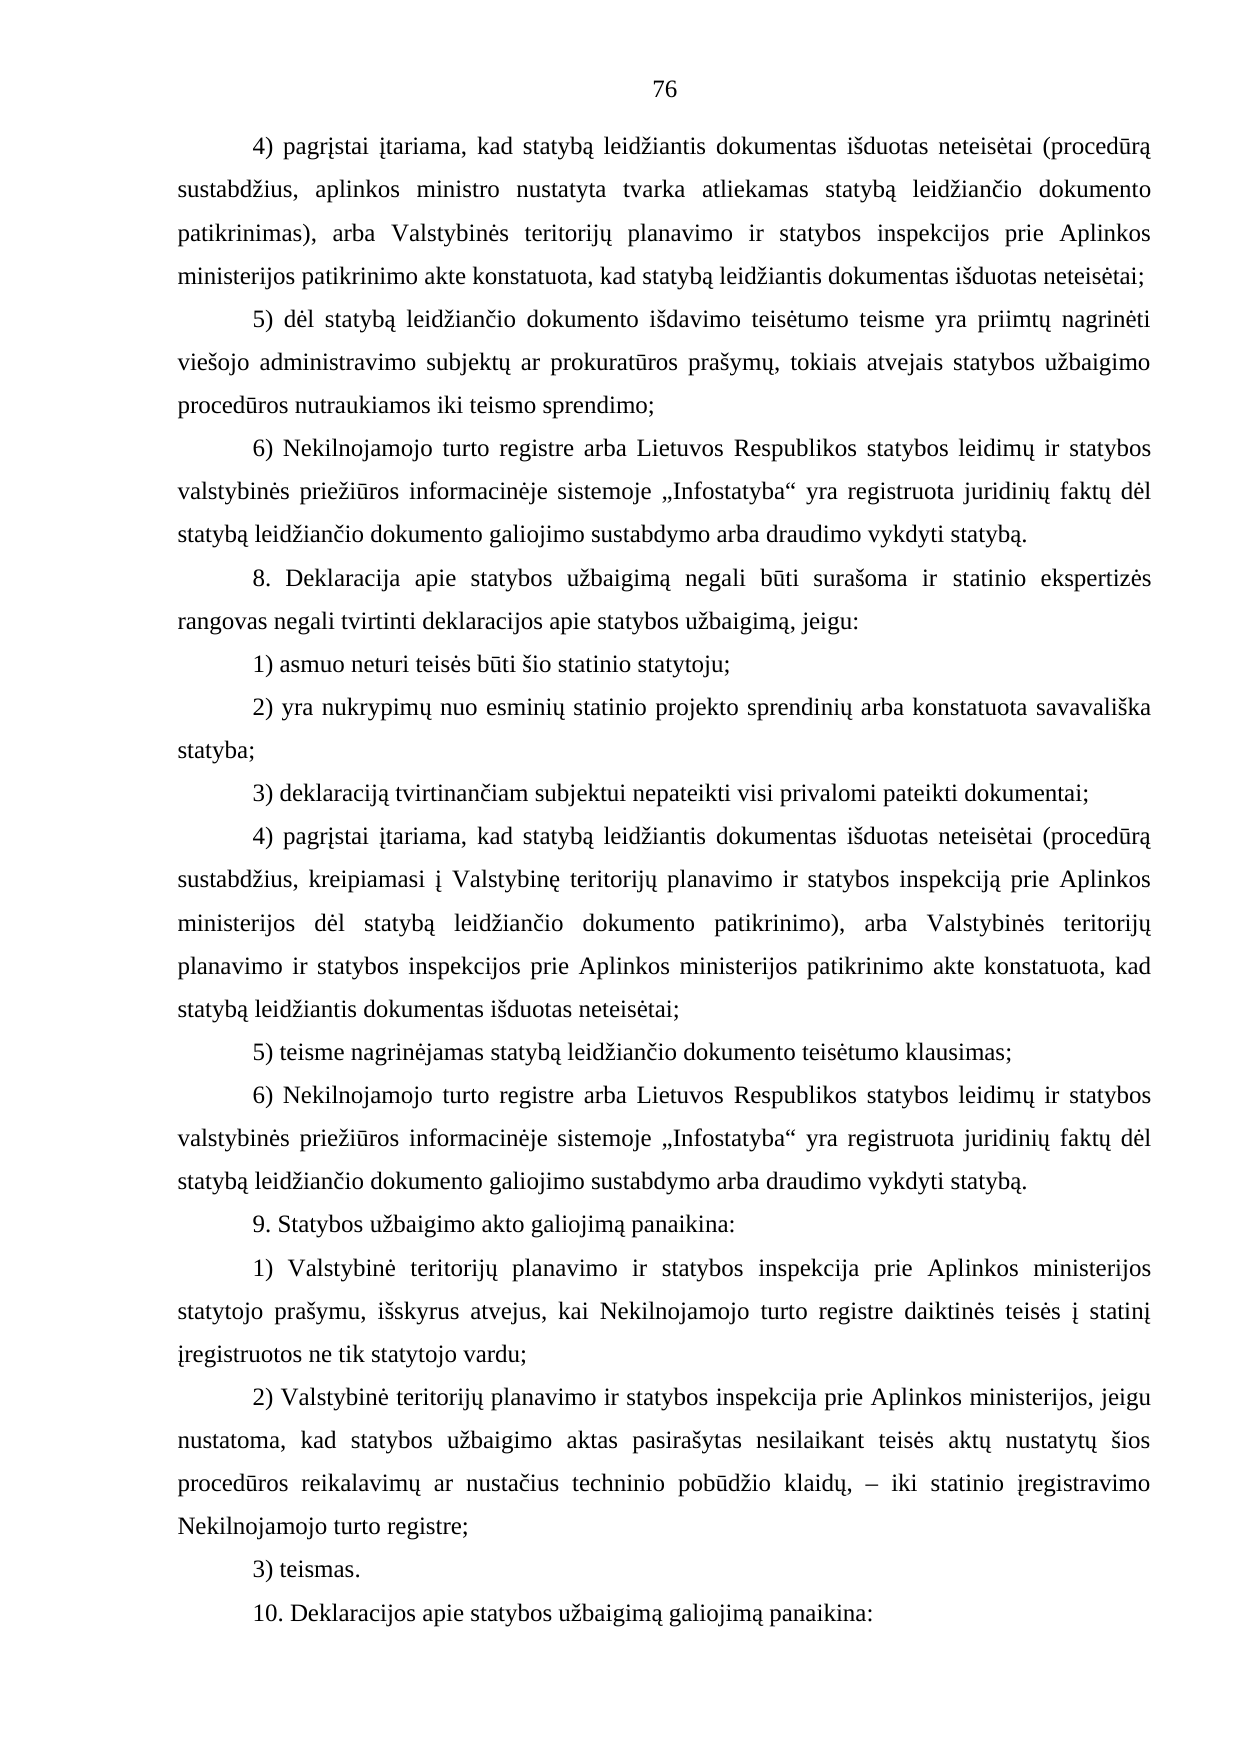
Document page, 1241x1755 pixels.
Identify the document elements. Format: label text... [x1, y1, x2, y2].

text 6) Nekilnojamojo turto registre arba Lietuvos Respublikos statybos leidimų ir statybos valstybinės priežiūros informacinėje sistemoje „Infostatyba“ yra registruota juridinių faktų dėl statybą leidžiančio dokumento galiojimo sustabdymo arba draudimo vykdyti statybą. [177, 433, 1152, 548]
text 3) deklaraciją tvirtinančiam subjektui nepateikti visi privalomi pateikti dokumentai; [177, 778, 1152, 807]
text 5) teisme nagrinėjamas statybą leidžiančio dokumento teisėtumo klausimas; [177, 1037, 1152, 1066]
text 1) Valstybinė teritorijų planavimo ir statybos inspekcija prie Aplinkos ministerijos statytojo prašymu, išskyrus atvejus, kai Nekilnojamojo turto registre daiktinės teisės į statinį įregistruotos ne tik statytojo vardu; [177, 1253, 1152, 1368]
text 4) pagrįstai įtariama, kad statybą leidžiantis dokumentas išduotas neteisėtai (procedūrą sustabdžius, kreipiamasi į Valstybinę teritorijų planavimo ir statybos inspekciją prie Aplinkos ministerijos dėl statybą leidžiančio dokumento patikrinimo), arba Valstybinės teritorijų planavimo ir statybos inspekcijos prie Aplinkos ministerijos patikrinimo akte konstatuota, kad statybą leidžiantis dokumentas išduotas neteisėtai; [177, 821, 1152, 1023]
text 2) yra nukrypimų nuo esminių statinio projekto sprendinių arba konstatuota savavališka statyba; [177, 692, 1152, 764]
text 3) teismas. [177, 1554, 1152, 1583]
text 1) asmuo neturi teisės būti šio statinio statytoju; [177, 649, 1152, 678]
text 5) dėl statybą leidžiančio dokumento išdavimo teisėtumo teisme yra priimtų nagrinėti viešojo administravimo subjektų ar prokuratūros prašymų, tokiais atvejais statybos užbaigimo procedūros nutraukiamos iki teismo sprendimo; [177, 304, 1152, 419]
text 6) Nekilnojamojo turto registre arba Lietuvos Respublikos statybos leidimų ir statybos valstybinės priežiūros informacinėje sistemoje „Infostatyba“ yra registruota juridinių faktų dėl statybą leidžiančio dokumento galiojimo sustabdymo arba draudimo vykdyti statybą. [177, 1080, 1152, 1195]
text 10. Deklaracijos apie statybos užbaigimą galiojimą panaikina: [177, 1598, 1152, 1626]
text 9. Statybos užbaigimo akto galiojimą panaikina: [177, 1209, 1152, 1238]
text 8. Deklaracija apie statybos užbaigimą negali būti surašoma ir statinio ekspertizės rangovas negali tvirtinti deklaracijos apie statybos užbaigimą, jeigu: [177, 563, 1152, 634]
text 4) pagrįstai įtariama, kad statybą leidžiantis dokumentas išduotas neteisėtai (procedūrą sustabdžius, aplinkos ministro nustatyta tvarka atliekamas statybą leidžiančio dokumento patikrinimas), arba Valstybinės teritorijų planavimo ir statybos inspekcijos prie Aplinkos ministerijos patikrinimo akte konstatuota, kad statybą leidžiantis dokumentas išduotas neteisėtai; [177, 131, 1152, 289]
text 2) Valstybinė teritorijų planavimo ir statybos inspekcija prie Aplinkos ministerijos, jeigu nustatoma, kad statybos užbaigimo aktas pasirašytas nesilaikant teisės aktų nustatytų šios procedūros reikalavimų ar nustačius techninio pobūdžio klaidų, – iki statinio įregistravimo Nekilnojamojo turto registre; [177, 1382, 1152, 1540]
